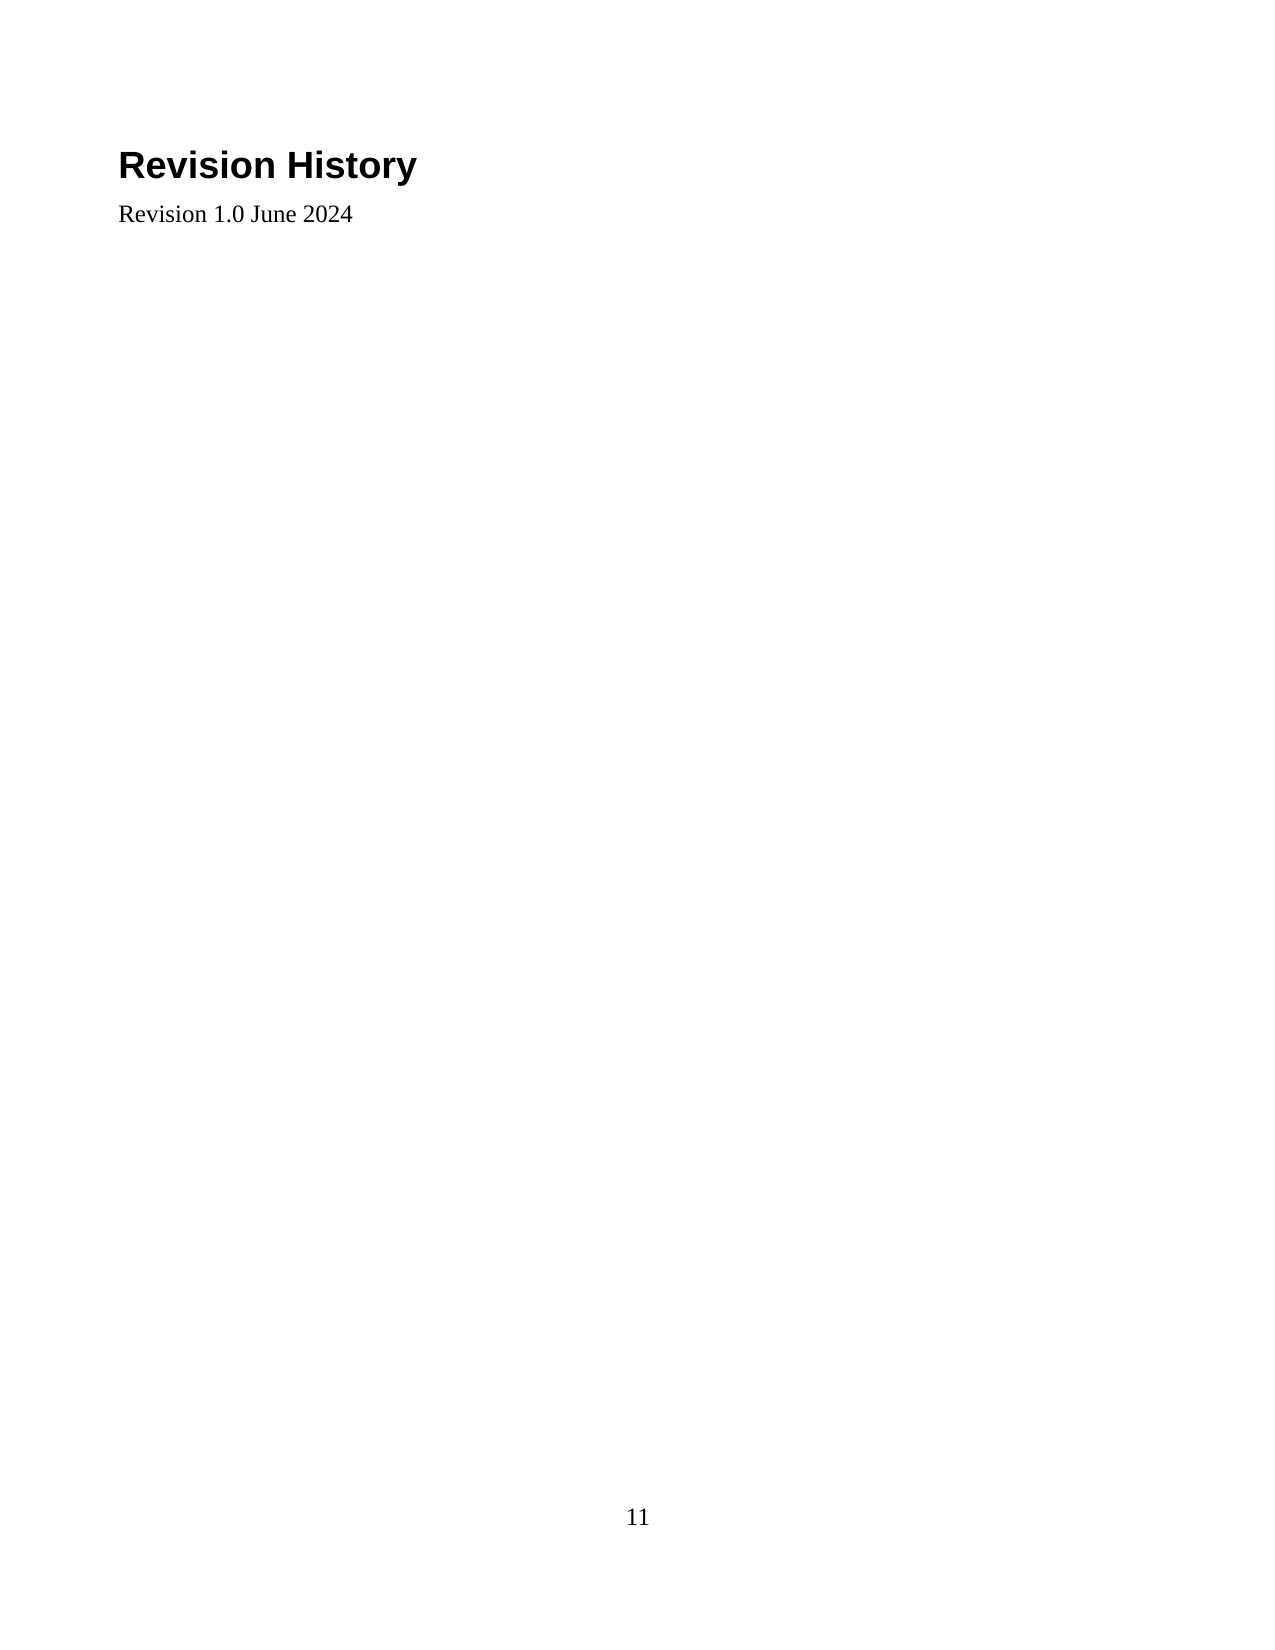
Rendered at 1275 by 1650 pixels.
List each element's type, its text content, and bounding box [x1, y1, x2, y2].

text Revision 1.0 June 2024 [118, 199, 1157, 228]
subtitle Revision History [118, 143, 1157, 187]
